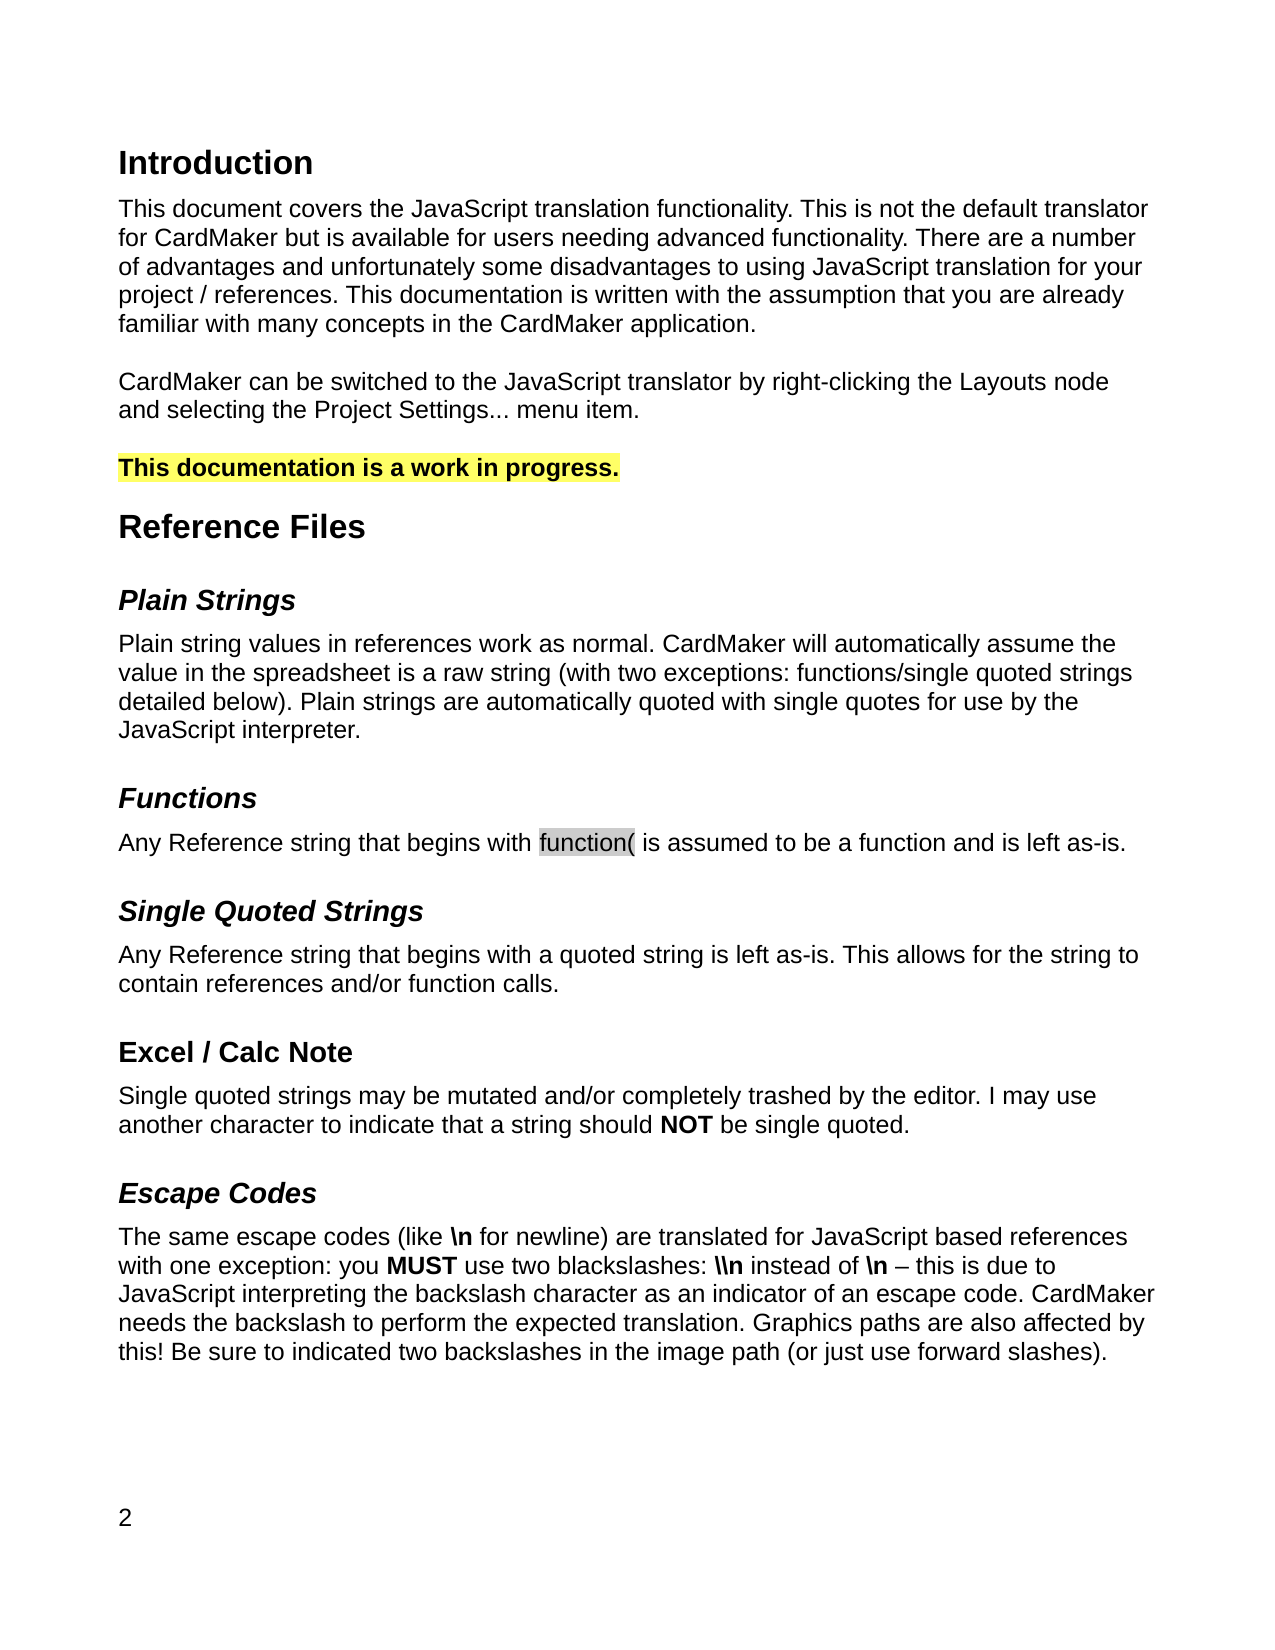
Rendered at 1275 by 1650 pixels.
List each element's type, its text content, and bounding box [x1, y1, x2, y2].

text This documentation is a work in progress. [118, 453, 1157, 482]
text The same escape codes (like \n for newline) are translated for JavaScript based references with one exception: you MUST use two blackslashes: \\n instead of \n – this is due to JavaScript interpreting the backslash character as an indicator of an escape code. CardMaker needs the backslash to perform the expected translation. Graphics paths are also affected by this! Be sure to indicated two backslashes in the image path (or just use forward slashes). [118, 1222, 1157, 1366]
subtitle Functions [118, 781, 1157, 815]
subtitle Introduction [118, 143, 1157, 182]
subtitle Escape Codes [118, 1176, 1157, 1209]
text Any Reference string that begins with a quoted string is left as-is. This allows for the string to contain references and/or function calls. [118, 940, 1157, 997]
subtitle Single Quoted Strings [118, 894, 1157, 927]
subtitle Reference Files [118, 507, 1157, 545]
text Plain string values in references work as normal. CardMaker will automatically assume the value in the spreadsheet is a raw string (with two exceptions: functions/single quoted strings detailed below). Plain strings are automatically quoted with single quotes for use by the JavaScript interpreter. [118, 629, 1157, 744]
text CardMaker can be switched to the JavaScript translator by right-clicking the Layouts node and selecting the Project Settings... menu item. [118, 367, 1157, 424]
subtitle Excel / Calc Note [118, 1035, 1157, 1068]
text This document covers the JavaScript translation functionality. This is not the default translator for CardMaker but is available for users needing advanced functionality. There are a number of advantages and unfortunately some disadvantages to using JavaScript translation for your project / references. This documentation is written with the assumption that you are already familiar with many concepts in the CardMaker application. [118, 194, 1157, 338]
text Any Reference string that begins with function( is assumed to be a function and is left as-is. [118, 827, 1157, 856]
subtitle Plain Strings [118, 583, 1157, 616]
text Single quoted strings may be mutated and/or completely trashed by the editor. I may use another character to indicate that a string should NOT be single quoted. [118, 1081, 1157, 1138]
